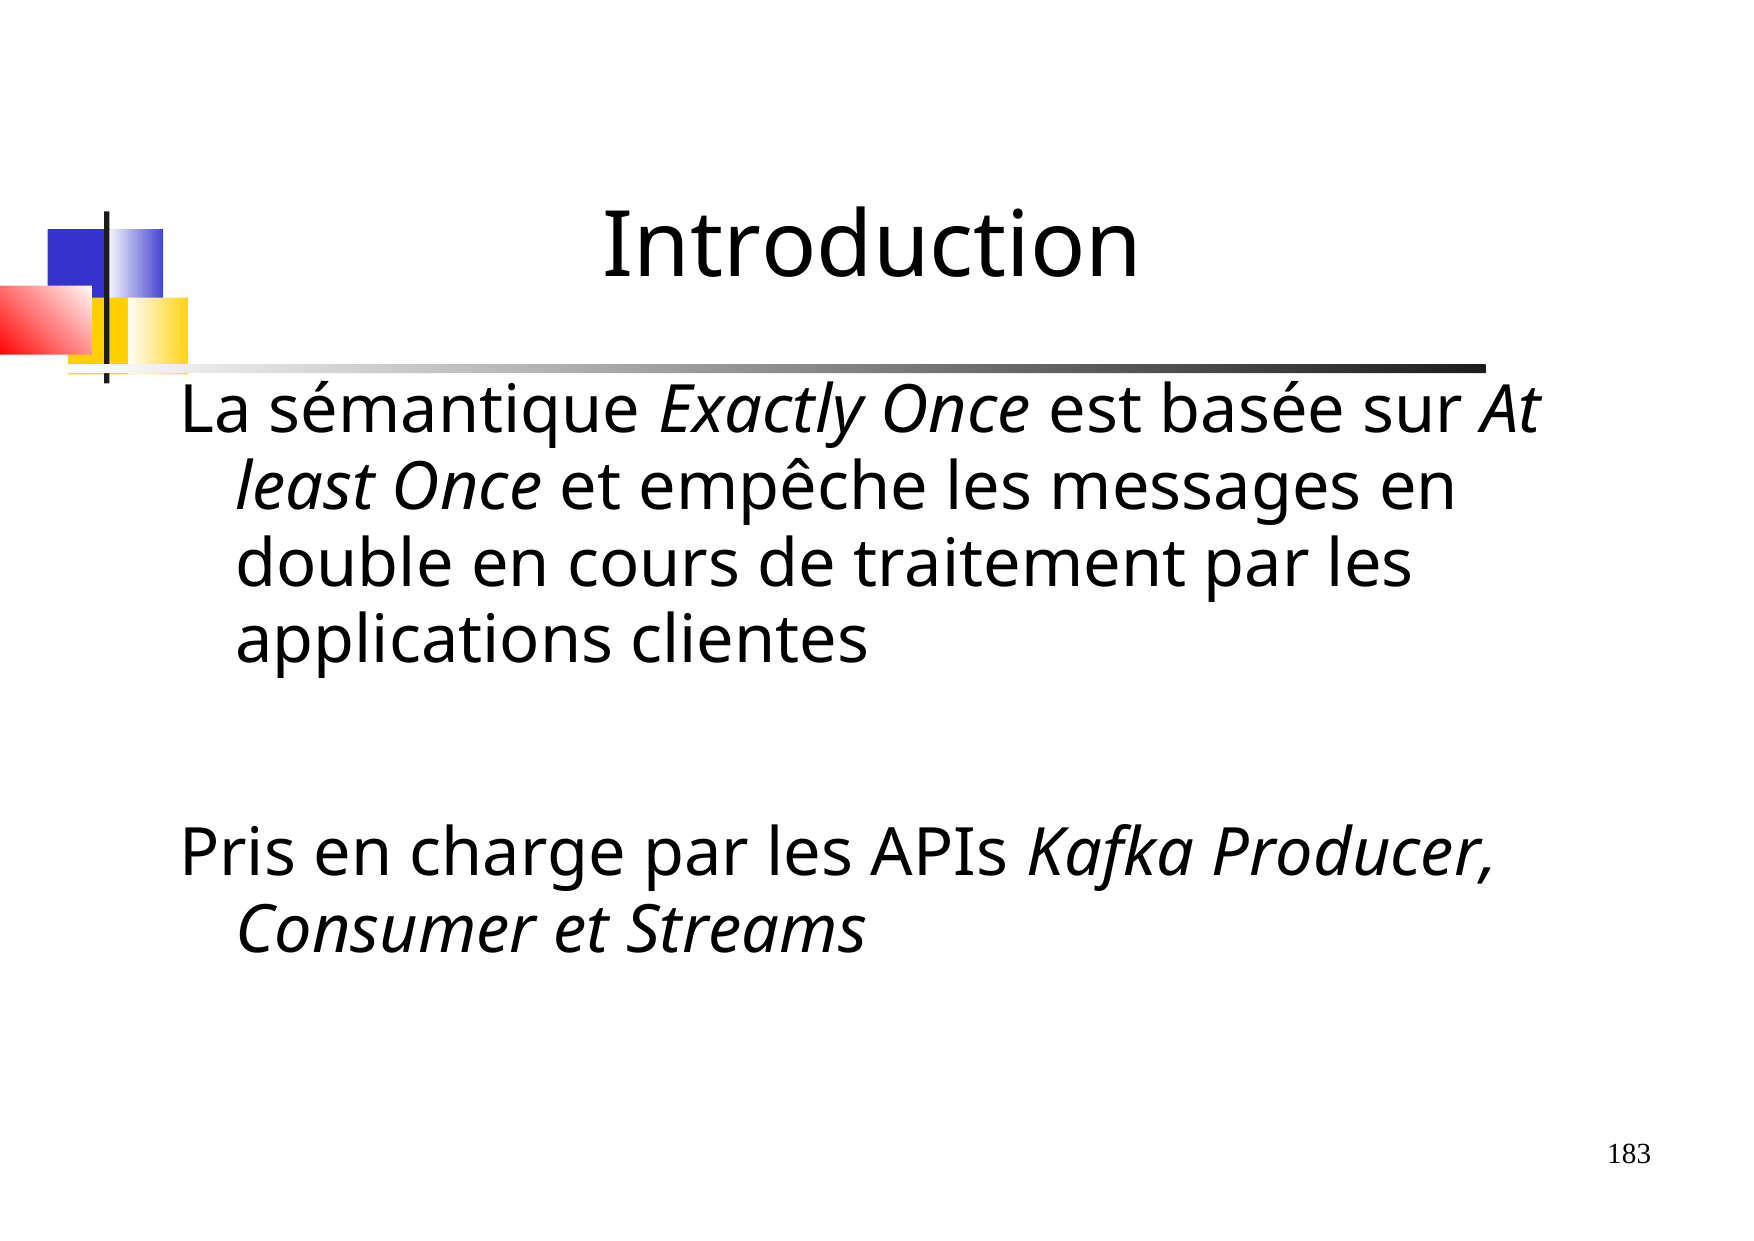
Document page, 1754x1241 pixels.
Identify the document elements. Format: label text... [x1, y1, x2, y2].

list La sémantique Exactly Once est basée sur At least Once et empêche les messages en double en cours de traitement par les applications clientes Pris en charge par les APIs Kafka Producer, Consumer et Streams [179, 371, 1567, 1091]
title Introduction [179, 139, 1567, 351]
